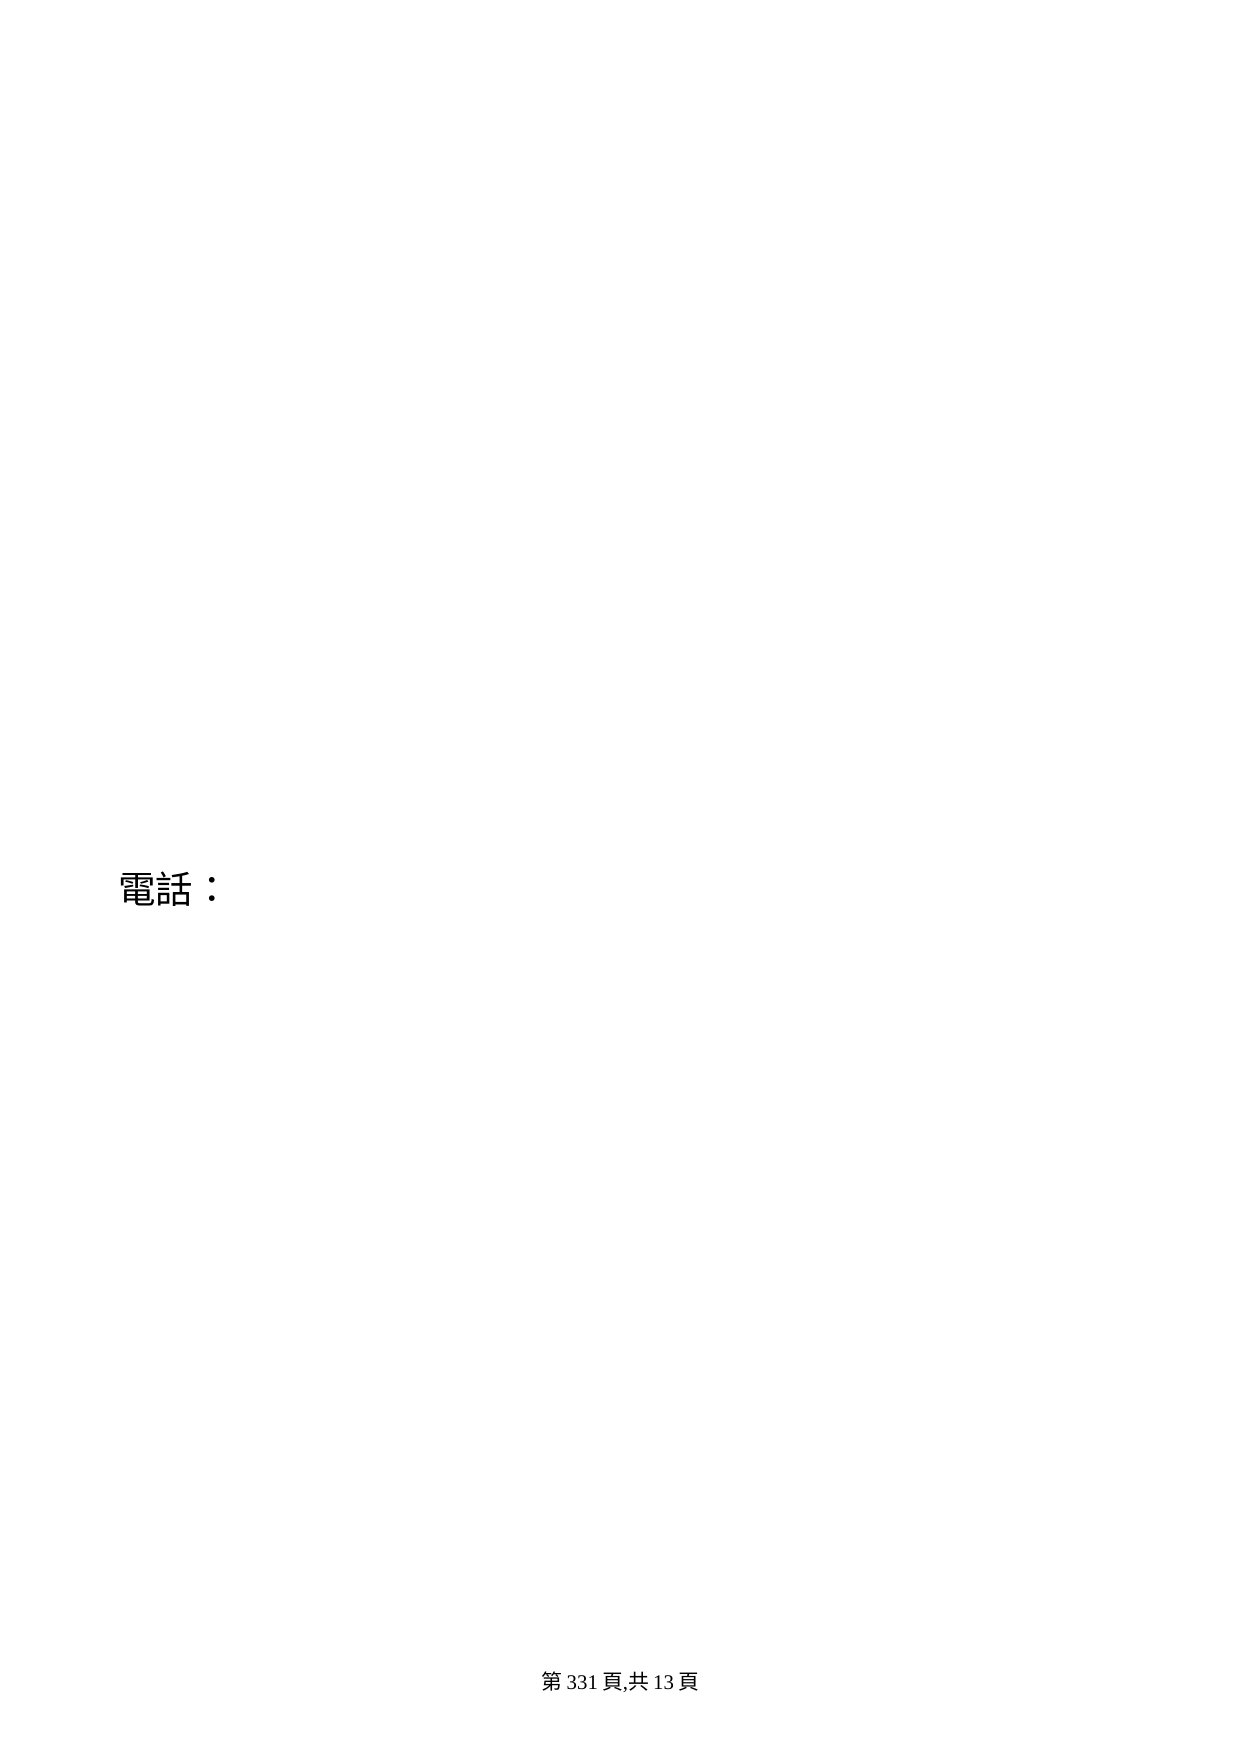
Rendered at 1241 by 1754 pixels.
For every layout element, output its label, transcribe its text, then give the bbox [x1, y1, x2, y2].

text 電話： [118, 846, 1122, 908]
